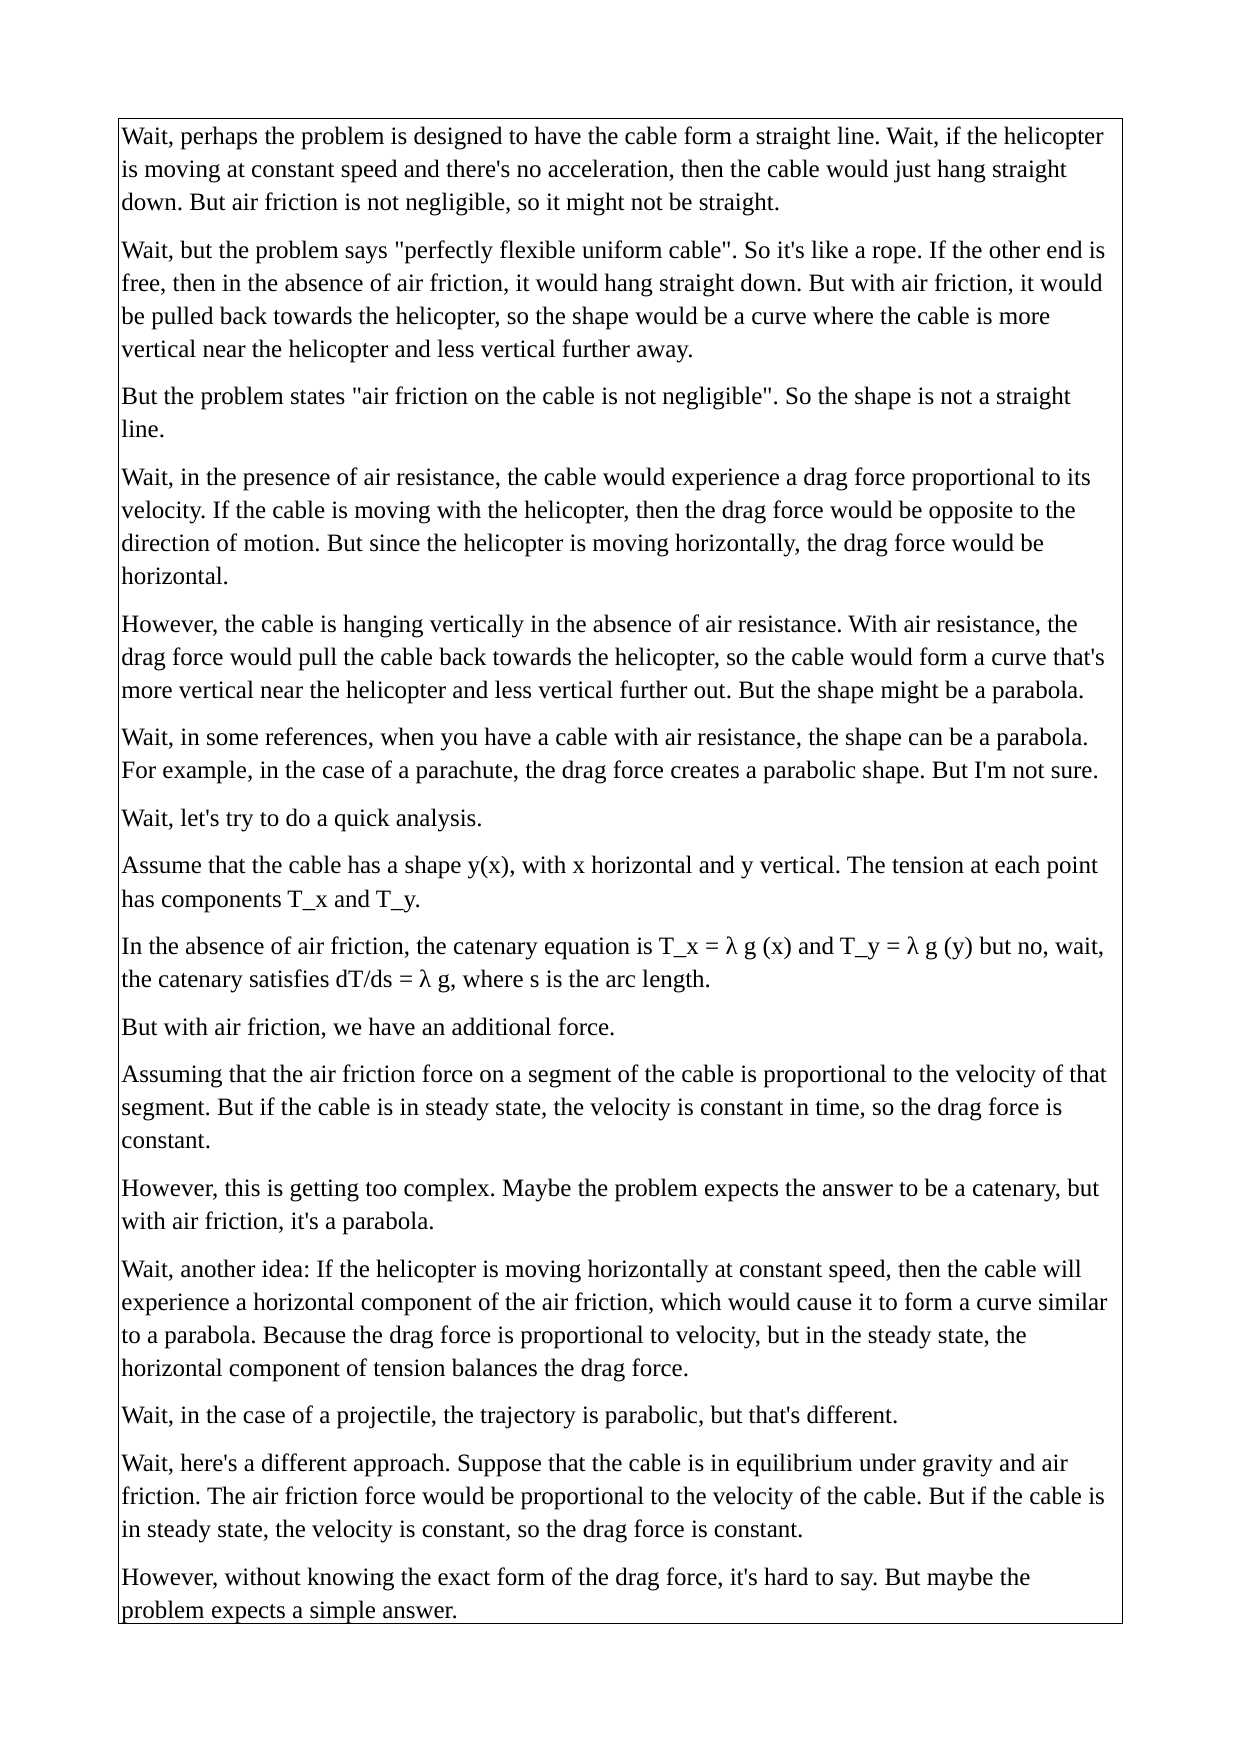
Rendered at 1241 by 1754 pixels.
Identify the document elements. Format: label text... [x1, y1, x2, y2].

text Wait, here's a different approach. Suppose that the cable is in equilibrium under gravity and air friction. The air friction force would be proportional to the velocity of the cable. But if the cable is in steady state, the velocity is constant, so the drag force is constant. [119, 1445, 1122, 1543]
text Wait, in the case of a projectile, the trajectory is parabolic, but that's different. [119, 1397, 1122, 1429]
text But with air friction, we have an additional force. [119, 1009, 1122, 1041]
text Wait, perhaps the problem is designed to have the cable form a straight line. Wait, if the helicopter is moving at constant speed and there's no acceleration, then the cable would just hang straight down. But air friction is not negligible, so it might not be straight. [119, 119, 1122, 216]
text In the absence of air friction, the catenary equation is T_x = λ g (x) and T_y = λ g (y) but no, wait, the catenary satisfies dT/ds = λ g, where s is the arc length. [119, 928, 1122, 993]
text However, this is getting too complex. Maybe the problem expects the answer to be a catenary, but with air friction, it's a parabola. [119, 1170, 1122, 1235]
text But the problem states "air friction on the cable is not negligible". So the shape is not a straight line. [119, 378, 1122, 443]
text However, the cable is hanging vertically in the absence of air resistance. With air resistance, the drag force would pull the cable back towards the helicopter, so the cable would form a curve that's more vertical near the helicopter and less vertical further out. But the shape might be a parabola. [119, 606, 1122, 703]
text Assuming that the air friction force on a segment of the cable is proportional to the velocity of that segment. But if the cable is in steady state, the velocity is constant in time, so the drag force is constant. [119, 1056, 1122, 1154]
text However, without knowing the exact form of the drag force, it's hard to say. But maybe the problem expects a simple answer. [119, 1559, 1122, 1623]
text Wait, in some references, when you have a cable with air resistance, the shape can be a parabola. For example, in the case of a parachute, the drag force creates a parabolic shape. But I'm not sure. [119, 719, 1122, 784]
text Wait, in the presence of air resistance, the cable would experience a drag force proportional to its velocity. If the cable is moving with the helicopter, then the drag force would be opposite to the direction of motion. But since the helicopter is moving horizontally, the drag force would be horizontal. [119, 459, 1122, 590]
text Wait, another idea: If the helicopter is moving horizontally at constant speed, then the cable will experience a horizontal component of the air friction, which would cause it to form a curve similar to a parabola. Because the drag force is proportional to velocity, but in the steady state, the horizontal component of tension balances the drag force. [119, 1251, 1122, 1382]
text Assume that the cable has a shape y(x), with x horizontal and y vertical. The tension at each point has components T_x and T_y. [119, 848, 1122, 912]
text Wait, but the problem says "perfectly flexible uniform cable". So it's like a rope. If the other end is free, then in the absence of air friction, it would hang straight down. But with air friction, it would be pulled back towards the helicopter, so the shape would be a curve where the cable is more vertical near the helicopter and less vertical further away. [119, 232, 1122, 363]
text Wait, let's try to do a quick analysis. [119, 800, 1122, 832]
